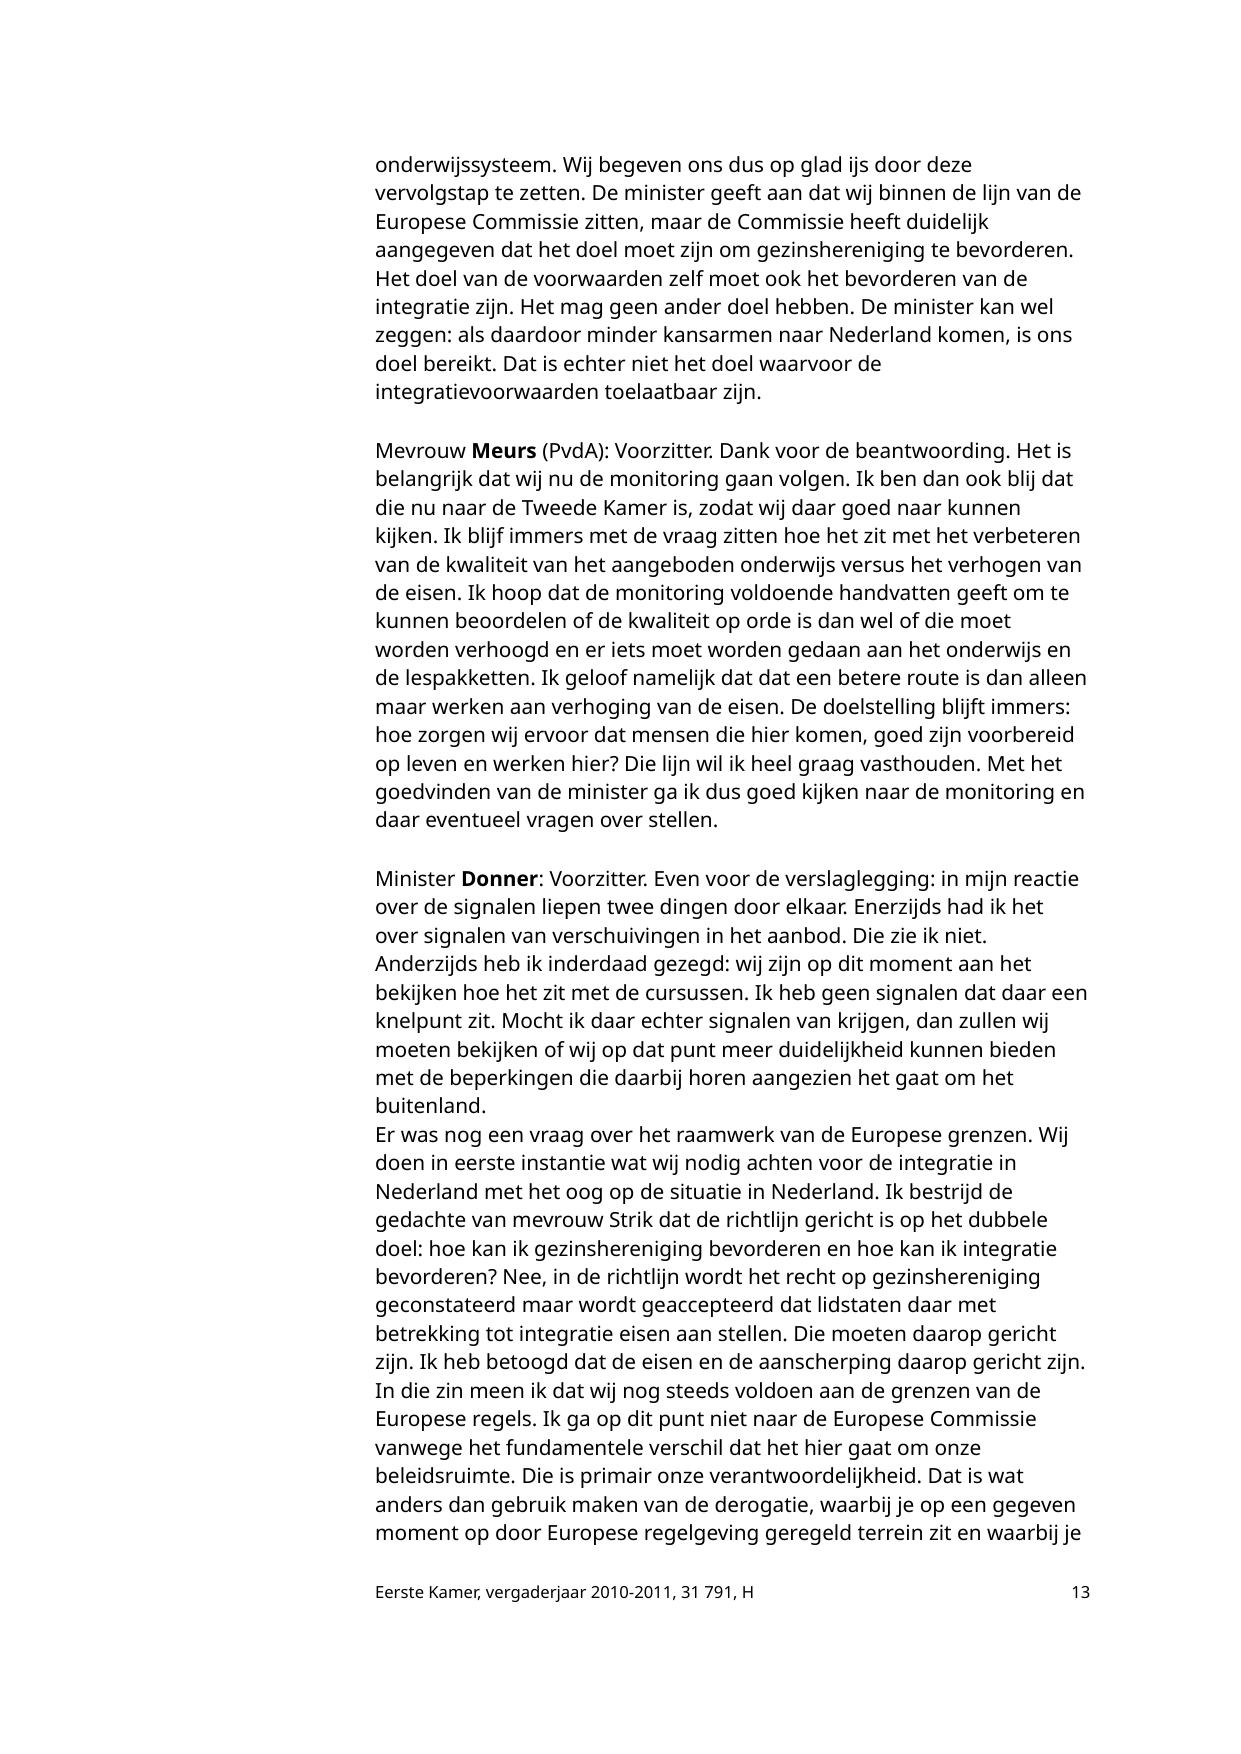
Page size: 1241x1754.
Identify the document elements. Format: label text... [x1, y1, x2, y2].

text Er was nog een vraag over het raamwerk van de Europese grenzen. Wij doen in eerste instantie wat wij nodig achten voor de integratie in Nederland met het oog op de situatie in Nederland. Ik bestrijd de gedachte van mevrouw Strik dat de richtlijn gericht is op het dubbele doel: hoe kan ik gezinshereniging bevorderen en hoe kan ik integratie bevorderen? Nee, in de richtlijn wordt het recht op gezinshereniging geconstateerd maar wordt geaccepteerd dat lidstaten daar met betrekking tot integratie eisen aan stellen. Die moeten daarop gericht zijn. Ik heb betoogd dat de eisen en de aanscherping daarop gericht zijn. In die zin meen ik dat wij nog steeds voldoen aan de grenzen van de Europese regels. Ik ga op dit punt niet naar de Europese Commissie vanwege het fundamentele verschil dat het hier gaat om onze beleidsruimte. Die is primair onze verantwoordelijkheid. Dat is wat anders dan gebruik maken van de derogatie, waarbij je op een gegeven moment op door Europese regelgeving geregeld terrein zit en waarbij je [375, 1120, 1090, 1547]
text Minister Donner: Voorzitter. Even voor de verslaglegging: in mijn reactie over de signalen liepen twee dingen door elkaar. Enerzijds had ik het over signalen van verschuivingen in het aanbod. Die zie ik niet. Anderzijds heb ik inderdaad gezegd: wij zijn op dit moment aan het bekijken hoe het zit met de cursussen. Ik heb geen signalen dat daar een knelpunt zit. Mocht ik daar echter signalen van krijgen, dan zullen wij moeten bekijken of wij op dat punt meer duidelijkheid kunnen bieden met de beperkingen die daarbij horen aangezien het gaat om het buitenland. [375, 864, 1090, 1120]
text Mevrouw Meurs (PvdA): Voorzitter. Dank voor de beantwoording. Het is belangrijk dat wij nu de monitoring gaan volgen. Ik ben dan ook blij dat die nu naar de Tweede Kamer is, zodat wij daar goed naar kunnen kijken. Ik blijf immers met de vraag zitten hoe het zit met het verbeteren van de kwaliteit van het aangeboden onderwijs versus het verhogen van de eisen. Ik hoop dat de monitoring voldoende handvatten geeft om te kunnen beoordelen of de kwaliteit op orde is dan wel of die moet worden verhoogd en er iets moet worden gedaan aan het onderwijs en de lespakketten. Ik geloof namelijk dat dat een betere route is dan alleen maar werken aan verhoging van de eisen. De doelstelling blijft immers: hoe zorgen wij ervoor dat mensen die hier komen, goed zijn voorbereid op leven en werken hier? Die lijn wil ik heel graag vasthouden. Met het goedvinden van de minister ga ik dus goed kijken naar de monitoring en daar eventueel vragen over stellen. [375, 436, 1090, 834]
text onderwijssysteem. Wij begeven ons dus op glad ijs door deze vervolgstap te zetten. De minister geeft aan dat wij binnen de lijn van de Europese Commissie zitten, maar de Commissie heeft duidelijk aangegeven dat het doel moet zijn om gezinshereniging te bevorderen. Het doel van de voorwaarden zelf moet ook het bevorderen van de integratie zijn. Het mag geen ander doel hebben. De minister kan wel zeggen: als daardoor minder kansarmen naar Nederland komen, is ons doel bereikt. Dat is echter niet het doel waarvoor de integratievoorwaarden toelaatbaar zijn. [375, 150, 1090, 406]
